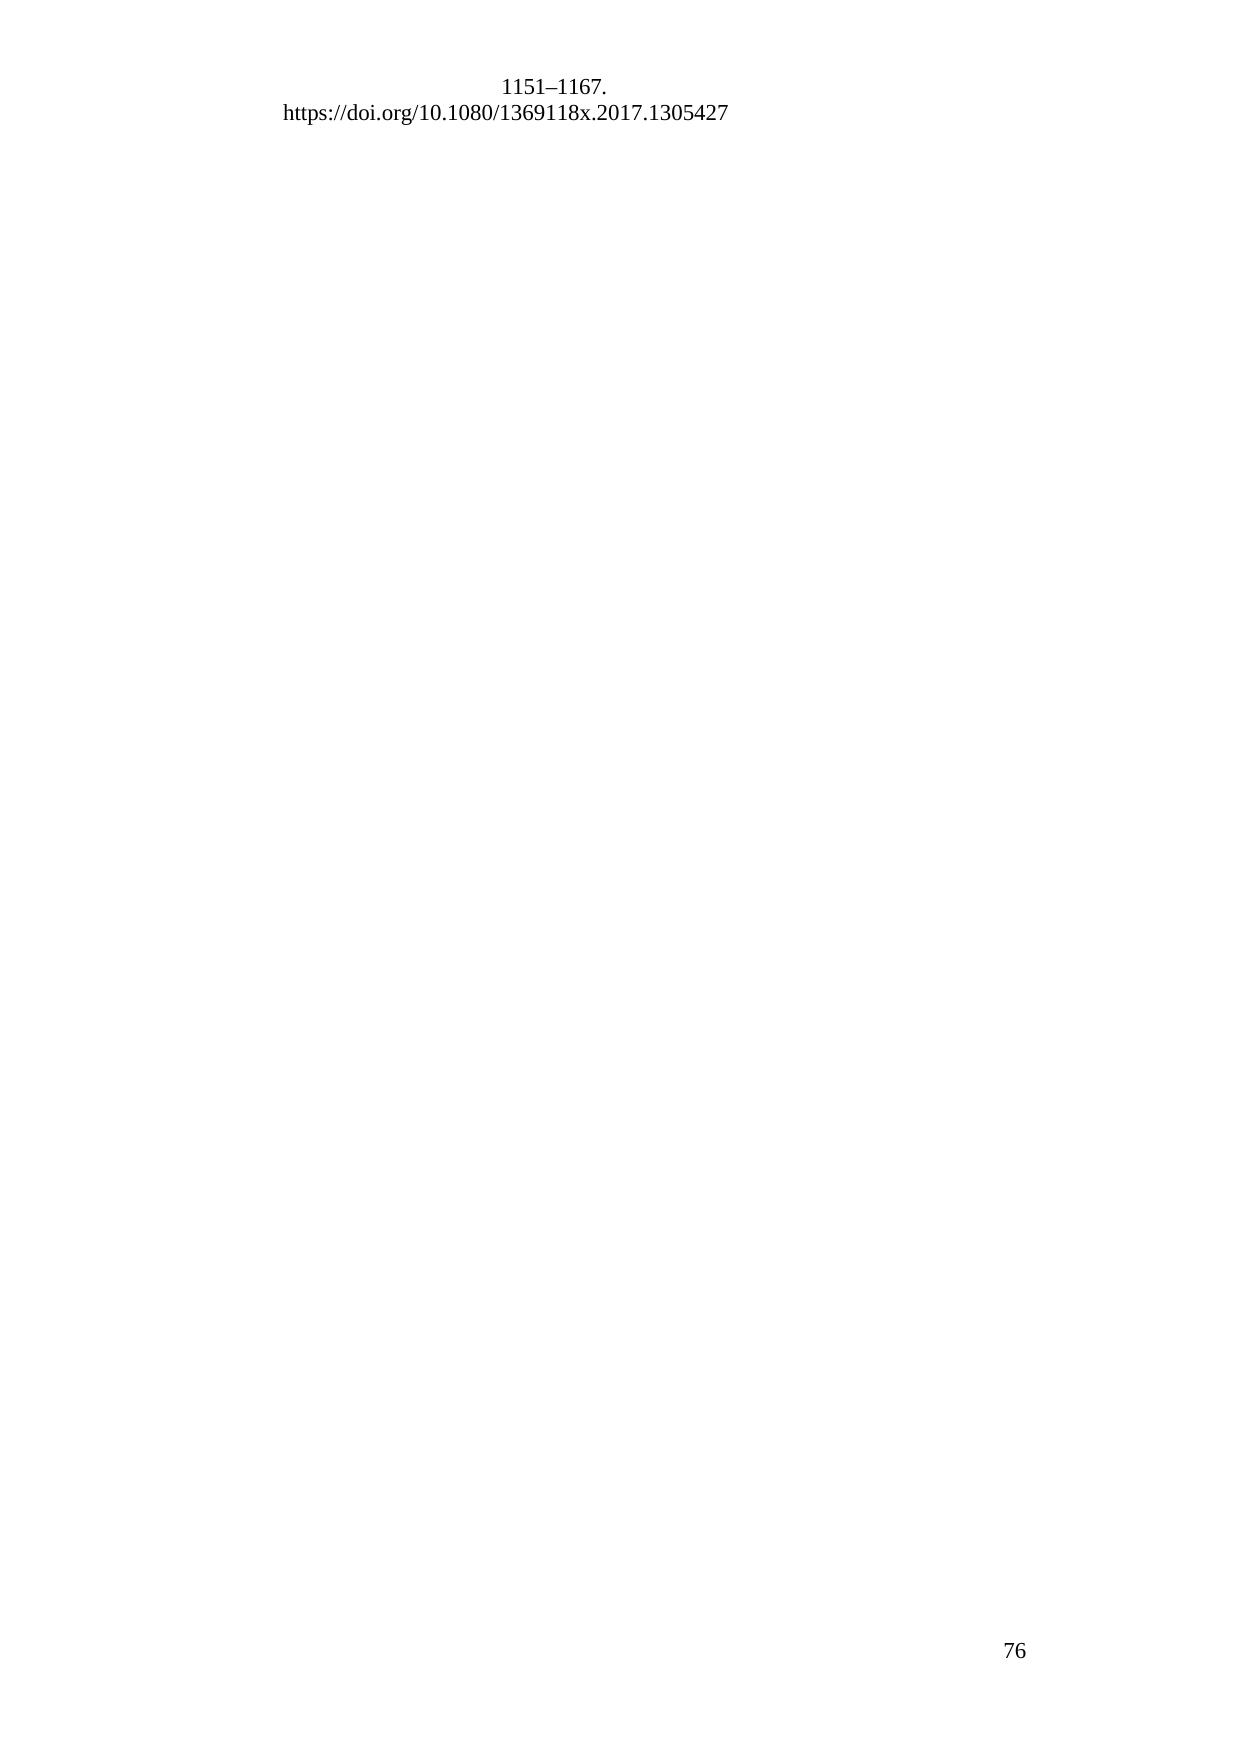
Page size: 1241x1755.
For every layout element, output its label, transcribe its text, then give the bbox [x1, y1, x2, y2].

text 1151–1167. https://doi.org/10.1080/1369118x.2017.1305427 [208, 74, 1036, 125]
